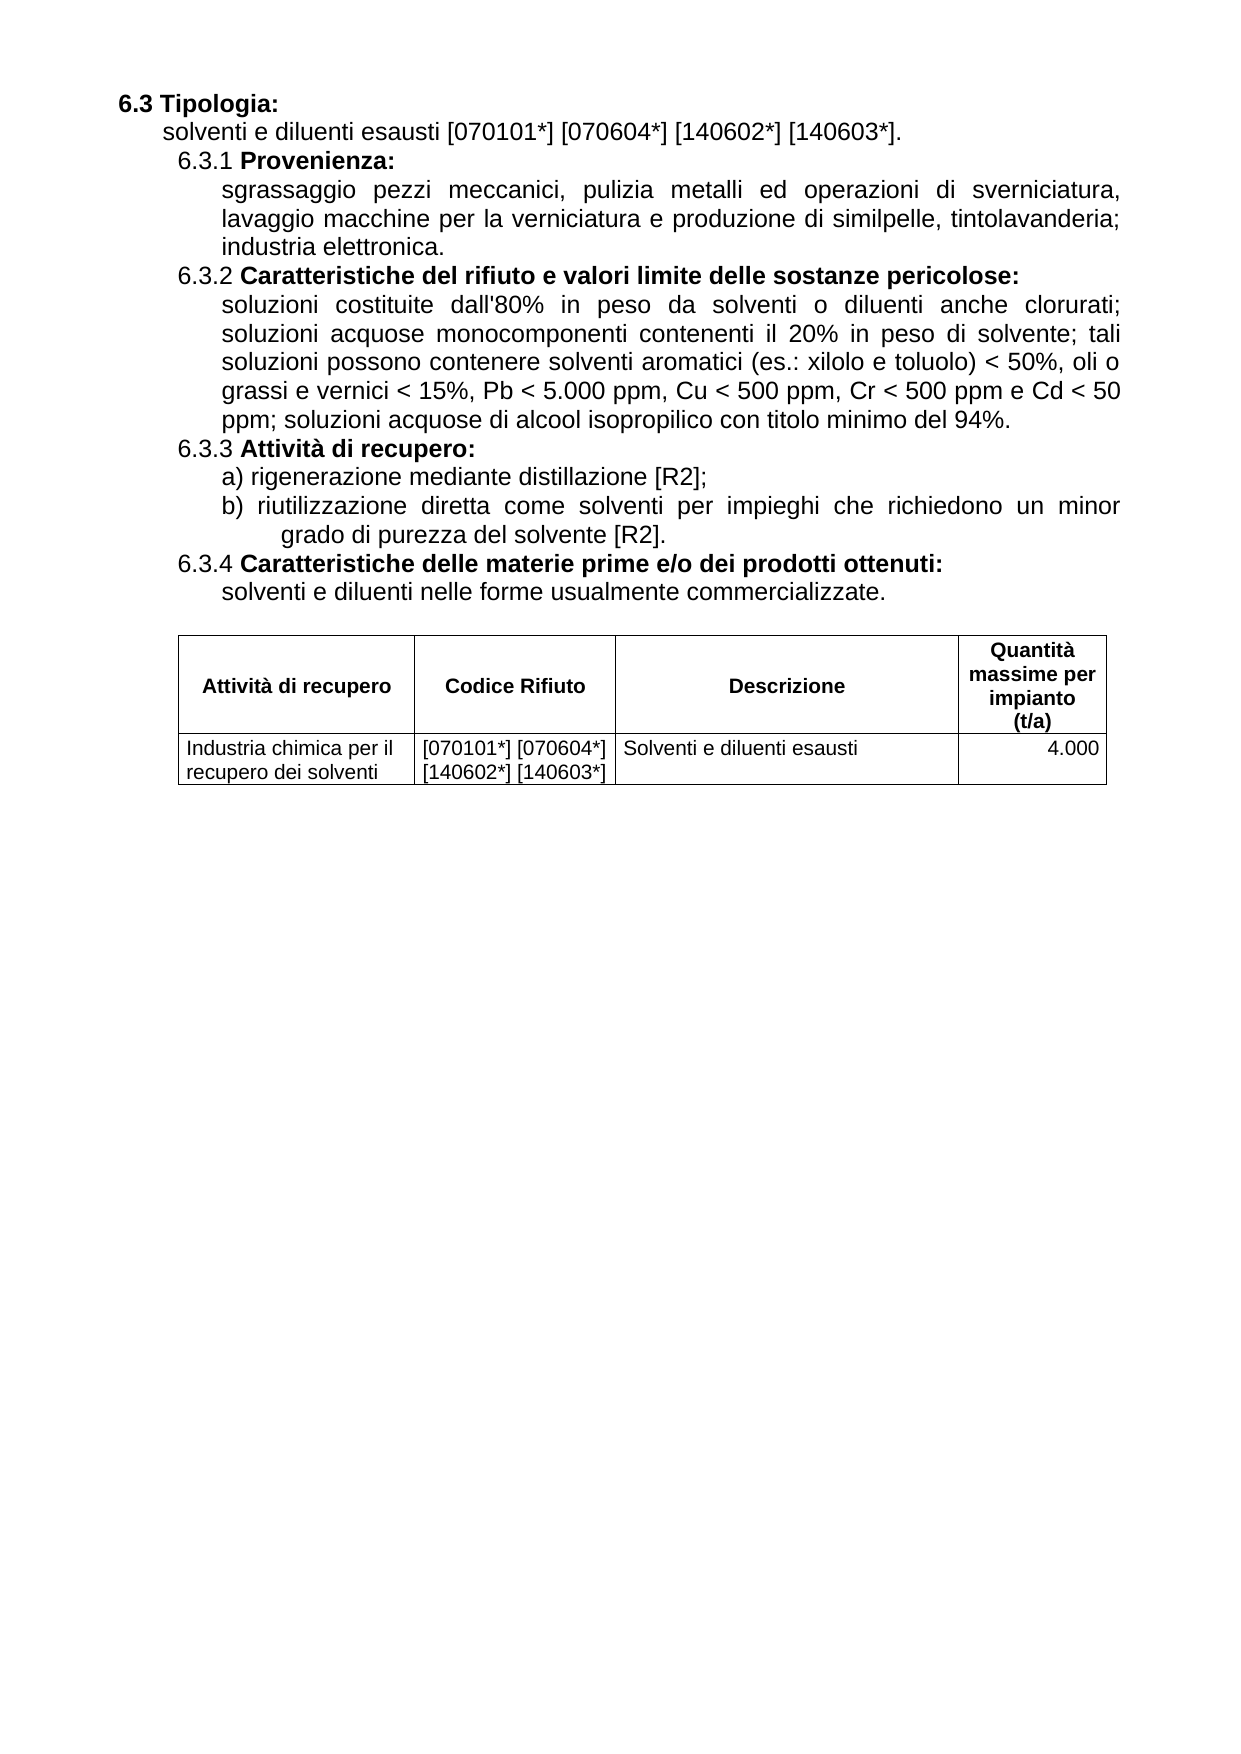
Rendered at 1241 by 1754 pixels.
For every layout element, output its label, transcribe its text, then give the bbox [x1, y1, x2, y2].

table_header Quantità massime per impianto (t/a) [959, 636, 1106, 733]
text solventi e diluenti esausti [070101*] [070604*] [140602*] [140603*]. [162, 117, 1122, 146]
table_header Attività di recupero [179, 636, 414, 733]
text soluzioni costituite dall'80% in peso da solventi o diluenti anche clorurati; soluzioni acquose monocomponenti contenenti il 20% in peso di solvente; tali soluzioni possono contenere solventi aromatici (es.: xilolo e toluolo) < 50%, oli o grassi e vernici < 15%, Pb < 5.000 ppm, Cu < 500 ppm, Cr < 500 ppm e Cd < 50 ppm; soluzioni acquose di alcool isopropilico con titolo minimo del 94%. [221, 290, 1122, 434]
table_cell Industria chimica per il recupero dei solventi [179, 734, 414, 784]
text 6.3.4 Caratteristiche delle materie prime e/o dei prodotti ottenuti: [177, 549, 1122, 577]
table_cell Solventi e diluenti esausti [616, 734, 958, 784]
text sgrassaggio pezzi meccanici, pulizia metalli ed operazioni di sverniciatura, lavaggio macchine per la verniciatura e produzione di similpelle, tintolavanderia; industria elettronica. [221, 175, 1122, 261]
text 6.3.1 Provenienza: [177, 146, 1122, 175]
text a) rigenerazione mediante distillazione [R2]; [221, 462, 1122, 491]
text b) riutilizzazione diretta come solventi per impieghi che richiedono un minor grado di purezza del solvente [R2]. [221, 491, 1122, 549]
table_cell 4.000 [959, 734, 1106, 784]
subtitle 6.3 Tipologia: [118, 89, 1122, 117]
text 6.3.2 Caratteristiche del rifiuto e valori limite delle sostanze pericolose: [177, 261, 1122, 290]
table_header Descrizione [616, 636, 958, 733]
text solventi e diluenti nelle forme usualmente commercializzate. [221, 577, 1122, 606]
table_cell [070101*] [070604*] [140602*] [140603*] [415, 734, 615, 784]
table_header Codice Rifiuto [415, 636, 615, 733]
text 6.3.3 Attività di recupero: [177, 434, 1122, 462]
